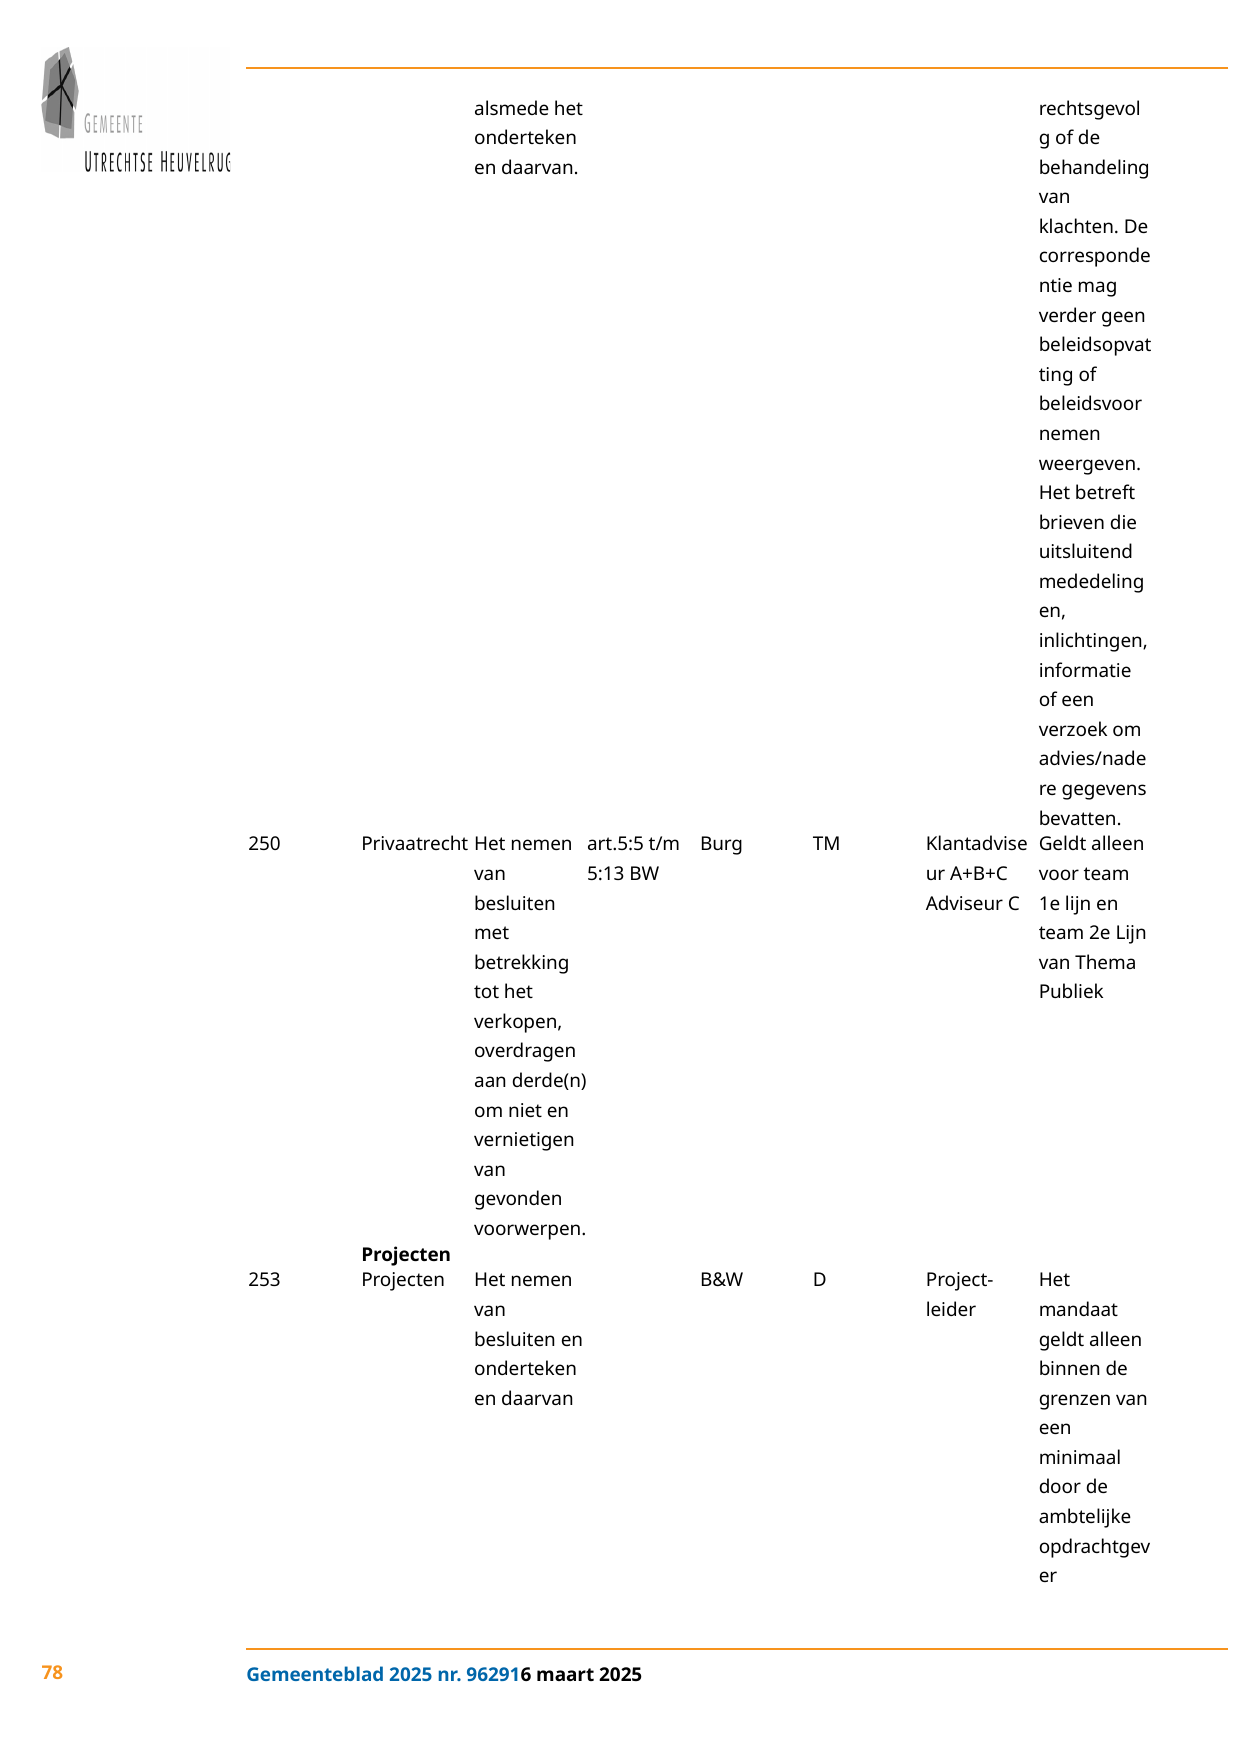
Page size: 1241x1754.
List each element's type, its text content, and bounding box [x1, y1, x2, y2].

table_cell Privaatrecht [361, 831, 474, 1241]
table_cell 250 [248, 831, 361, 1241]
table_cell Projecten [361, 1267, 474, 1588]
table_cell Het nemen van besluiten met betrekking tot het verkopen, overdragen aan derde(n) om niet en vernietigen van gevonden voorwerpen. [474, 831, 587, 1241]
table_cell [813, 95, 926, 831]
table_cell Projecten [361, 1241, 1152, 1267]
picture [41, 47, 231, 172]
table_cell [587, 1267, 700, 1588]
table_cell alsmede het ondertekenen daarvan. [474, 95, 587, 831]
table_cell [248, 95, 361, 831]
table_cell Burg [700, 831, 813, 1241]
table_cell Het nemen van besluiten en ondertekenen daarvan [474, 1267, 587, 1588]
table_cell Het mandaat geldt alleen binnen de grenzen van een minimaal door de ambtelijke opdrachtgever [1039, 1267, 1152, 1588]
table_cell [926, 95, 1038, 831]
table_cell rechtsgevolg of de behandeling van klachten. De correspondentie mag verder geen beleidsopvatting of beleidsvoornemen weergeven. Het betreft brieven die uitsluitend mededelingen, inlichtingen, informatie of een verzoek om advies/nadere gegevens bevatten. [1039, 95, 1152, 831]
table_cell 253 [248, 1267, 361, 1588]
table_cell [587, 95, 700, 831]
table_cell D [813, 1267, 926, 1588]
table_cell art.5:5 t/m 5:13 BW [587, 831, 700, 1241]
table_cell TM [813, 831, 926, 1241]
table_cell Geldt alleen voor team 1e lijn en team 2e Lijn van Thema Publiek [1039, 831, 1152, 1241]
table_cell [248, 1241, 361, 1267]
table_cell Project- leider [926, 1267, 1038, 1588]
table_cell [361, 95, 474, 831]
table_cell B&W [700, 1267, 813, 1588]
table_cell Klantadviseur A+B+C Adviseur C [926, 831, 1038, 1241]
table_cell [700, 95, 813, 831]
